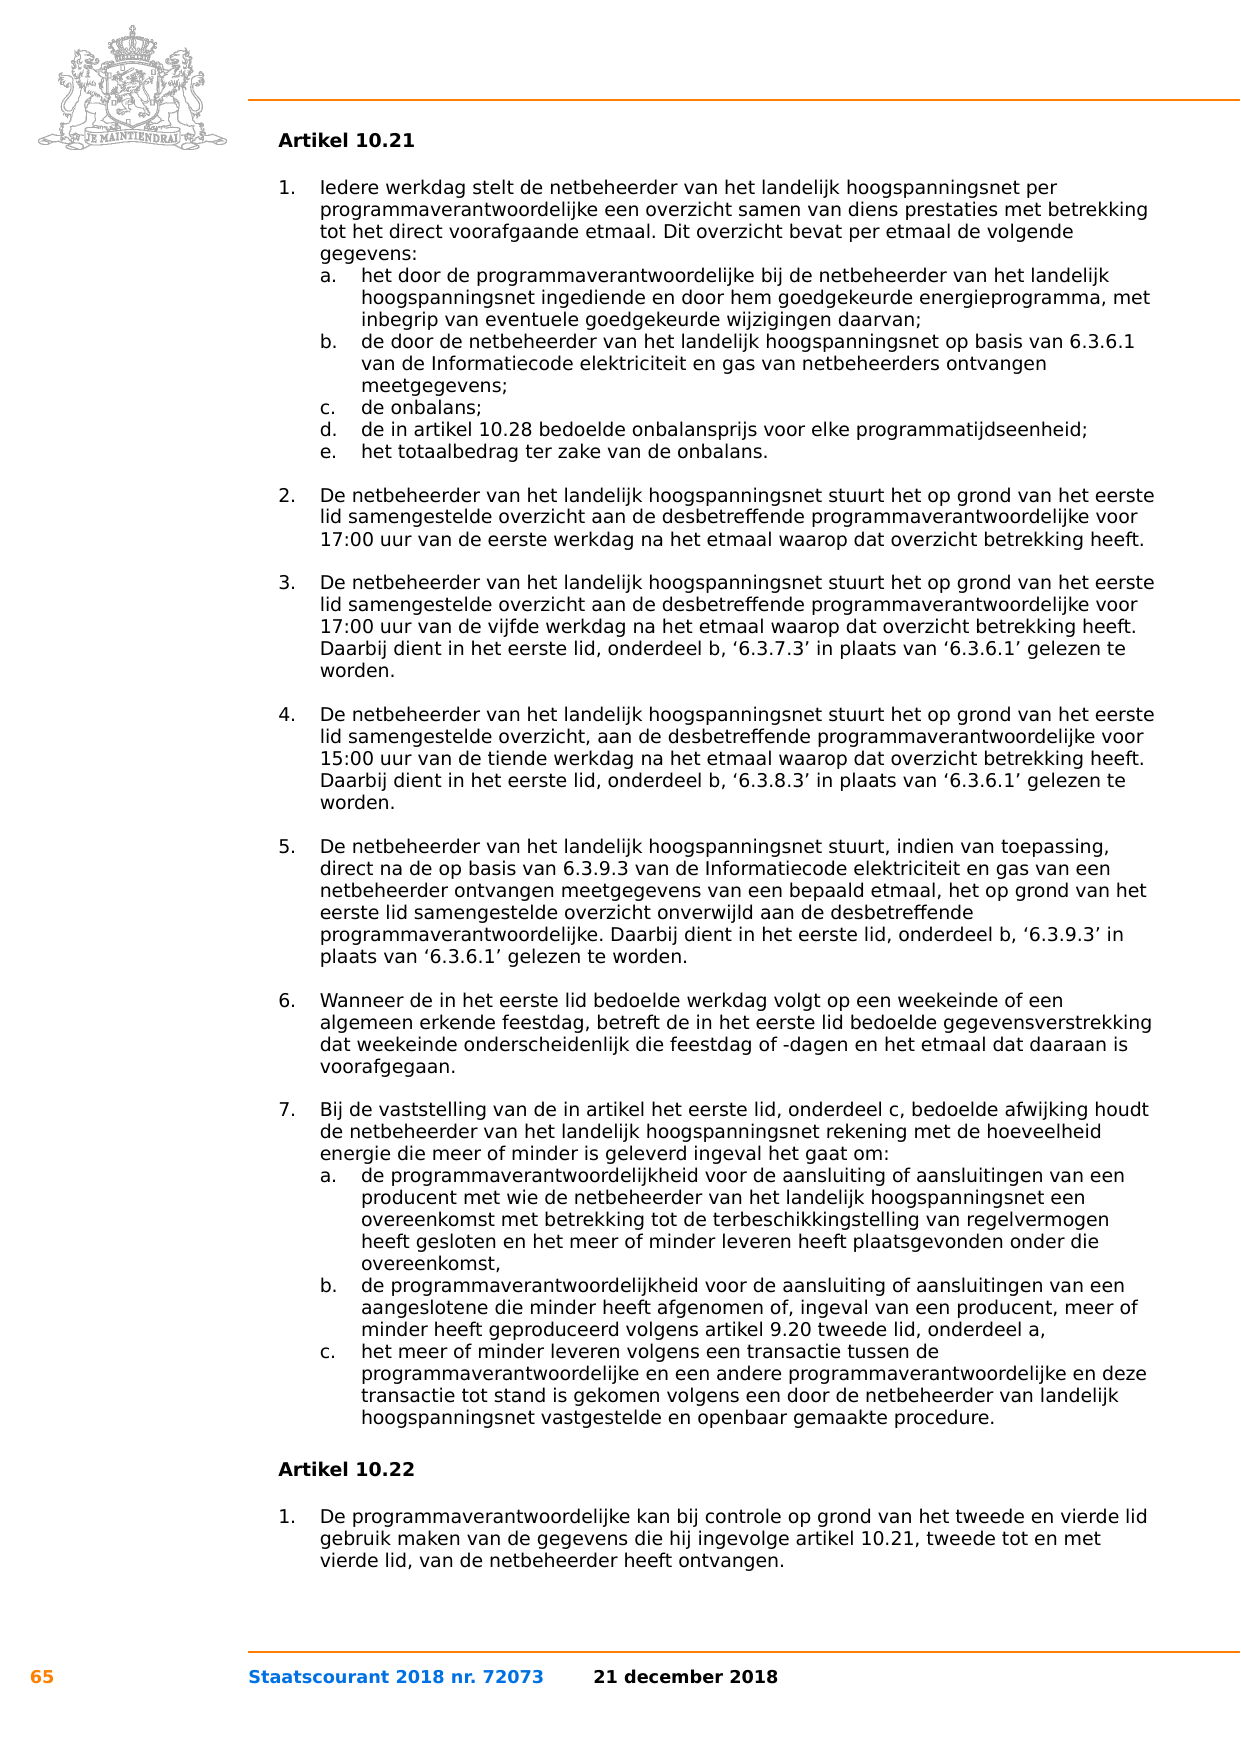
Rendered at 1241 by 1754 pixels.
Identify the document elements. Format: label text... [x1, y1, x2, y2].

text a. het door de programmaverantwoordelijke bij de netbeheerder van het landelijk hoogspanningsnet ingediende en door hem goedgekeurde energieprogramma, met inbegrip van eventuele goedgekeurde wijzigingen daarvan; [319, 265, 1163, 331]
text 4. De netbeheerder van het landelijk hoogspanningsnet stuurt het op grond van het eerste lid samengestelde overzicht, aan de desbetreffende programmaverantwoordelijke voor 15:00 uur van de tiende werkdag na het etmaal waarop dat overzicht betrekking heeft. Daarbij dient in het eerste lid, onderdeel b, ‘6.3.8.3’ in plaats van ‘6.3.6.1’ gelezen te worden. [278, 704, 1163, 814]
text a. de programmaverantwoordelijkheid voor de aansluiting of aansluitingen van een producent met wie de netbeheerder van het landelijk hoogspanningsnet een overeenkomst met betrekking tot de terbeschikkingstelling van regelvermogen heeft gesloten en het meer of minder leveren heeft plaatsgevonden onder die overeenkomst, [319, 1165, 1163, 1275]
subtitle Artikel 10.21 [278, 130, 1163, 152]
text 1. De programmaverantwoordelijke kan bij controle op grond van het tweede en vierde lid gebruik maken van de gegevens die hij ingevolge artikel 10.21, tweede tot en met vierde lid, van de netbeheerder heeft ontvangen. [278, 1506, 1163, 1572]
subtitle Artikel 10.22 [278, 1459, 1163, 1481]
text 5. De netbeheerder van het landelijk hoogspanningsnet stuurt, indien van toepassing, direct na de op basis van 6.3.9.3 van de Informatiecode elektriciteit en gas van een netbeheerder ontvangen meetgegevens van een bepaald etmaal, het op grond van het eerste lid samengestelde overzicht onverwijld aan de desbetreffende programmaverantwoordelijke. Daarbij dient in het eerste lid, onderdeel b, ‘6.3.9.3’ in plaats van ‘6.3.6.1’ gelezen te worden. [278, 836, 1163, 968]
text d. de in artikel 10.28 bedoelde onbalansprijs voor elke programmatijdseenheid; [319, 419, 1163, 441]
text e. het totaalbedrag ter zake van de onbalans. [319, 441, 1163, 463]
picture [38, 25, 227, 150]
text 1. Iedere werkdag stelt de netbeheerder van het landelijk hoogspanningsnet per programmaverantwoordelijke een overzicht samen van diens prestaties met betrekking tot het direct voorafgaande etmaal. Dit overzicht bevat per etmaal de volgende gegevens: [278, 177, 1163, 265]
text 7. Bij de vaststelling van de in artikel het eerste lid, onderdeel c, bedoelde afwijking houdt de netbeheerder van het landelijk hoogspanningsnet rekening met de hoeveelheid energie die meer of minder is geleverd ingeval het gaat om: [278, 1099, 1163, 1165]
text b. de door de netbeheerder van het landelijk hoogspanningsnet op basis van 6.3.6.1 van de Informatiecode elektriciteit en gas van netbeheerders ontvangen meetgegevens; [319, 331, 1163, 397]
text 3. De netbeheerder van het landelijk hoogspanningsnet stuurt het op grond van het eerste lid samengestelde overzicht aan de desbetreffende programmaverantwoordelijke voor 17:00 uur van de vijfde werkdag na het etmaal waarop dat overzicht betrekking heeft. Daarbij dient in het eerste lid, onderdeel b, ‘6.3.7.3’ in plaats van ‘6.3.6.1’ gelezen te worden. [278, 572, 1163, 682]
text c. het meer of minder leveren volgens een transactie tussen de programmaverantwoordelijke en een andere programmaverantwoordelijke en deze transactie tot stand is gekomen volgens een door de netbeheerder van landelijk hoogspanningsnet vastgestelde en openbaar gemaakte procedure. [319, 1341, 1163, 1429]
text b. de programmaverantwoordelijkheid voor de aansluiting of aansluitingen van een aangeslotene die minder heeft afgenomen of, ingeval van een producent, meer of minder heeft geproduceerd volgens artikel 9.20 tweede lid, onderdeel a, [319, 1275, 1163, 1341]
text c. de onbalans; [319, 397, 1163, 419]
text 2. De netbeheerder van het landelijk hoogspanningsnet stuurt het op grond van het eerste lid samengestelde overzicht aan de desbetreffende programmaverantwoordelijke voor 17:00 uur van de eerste werkdag na het etmaal waarop dat overzicht betrekking heeft. [278, 484, 1163, 550]
text 6. Wanneer de in het eerste lid bedoelde werkdag volgt op een weekeinde of een algemeen erkende feestdag, betreft de in het eerste lid bedoelde gegevensverstrekking dat weekeinde onderscheidenlijk die feestdag of -dagen en het etmaal dat daaraan is voorafgegaan. [278, 989, 1163, 1077]
